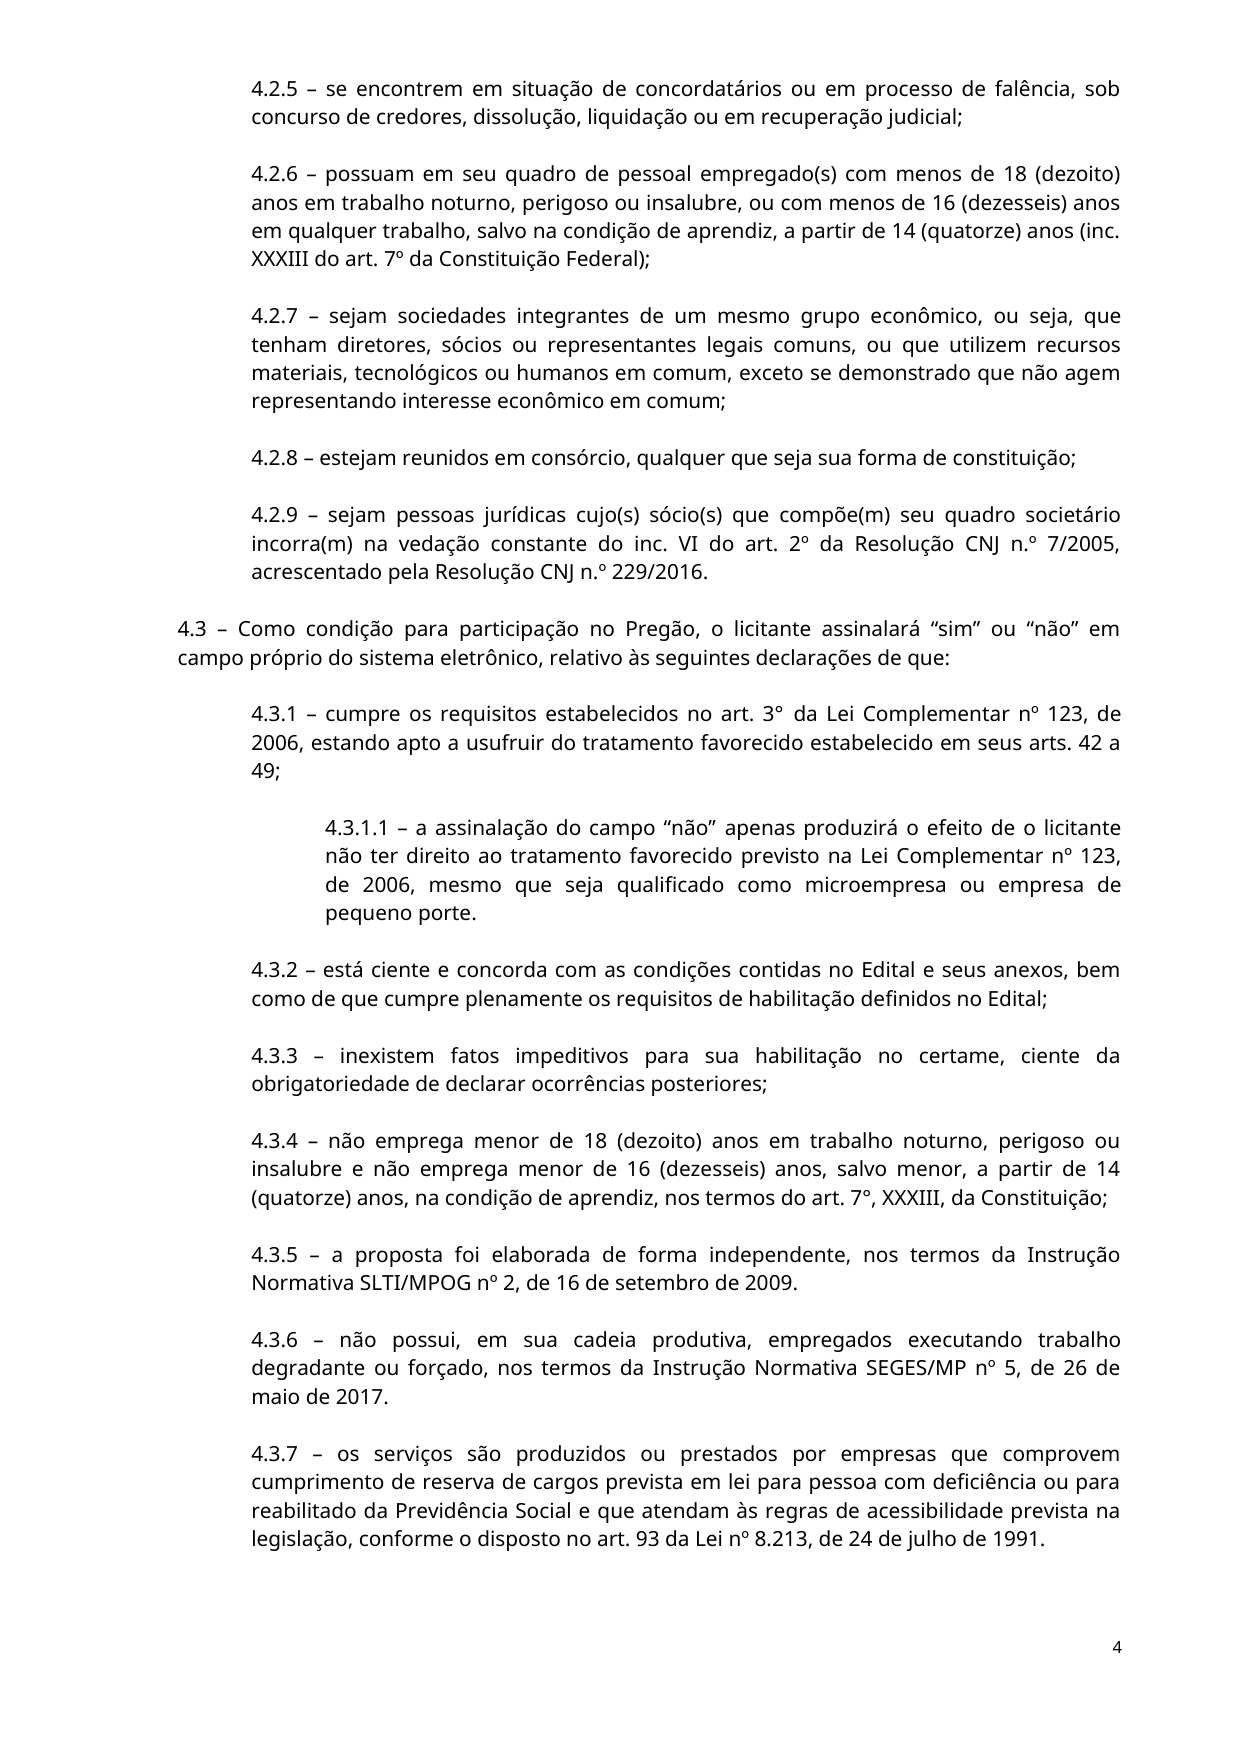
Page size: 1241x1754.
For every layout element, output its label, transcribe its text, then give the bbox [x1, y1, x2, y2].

text 4.3 – Como condição para participação no Pregão, o licitante assinalará “sim” ou “não” em campo próprio do sistema eletrônico, relativo às seguintes declarações de que: [177, 614, 1122, 671]
text 4.3.5 – a proposta foi elaborada de forma independente, nos termos da Instrução Normativa SLTI/MPOG nº 2, de 16 de setembro de 2009. [251, 1240, 1122, 1297]
text 4.3.7 – os serviços são produzidos ou prestados por empresas que comprovem cumprimento de reserva de cargos prevista em lei para pessoa com deficiência ou para reabilitado da Previdência Social e que atendam às regras de acessibilidade prevista na legislação, conforme o disposto no art. 93 da Lei nº 8.213, de 24 de julho de 1991. [251, 1439, 1122, 1553]
text 4.3.2 – está ciente e concorda com as condições contidas no Edital e seus anexos, bem como de que cumpre plenamente os requisitos de habilitação definidos no Edital; [251, 955, 1122, 1012]
text 4.2.6 – possuam em seu quadro de pessoal empregado(s) com menos de 18 (dezoito) anos em trabalho noturno, perigoso ou insalubre, ou com menos de 16 (dezesseis) anos em qualquer trabalho, salvo na condição de aprendiz, a partir de 14 (quatorze) anos (inc. XXXIII do art. 7º da Constituição Federal); [251, 159, 1122, 273]
text 4.3.3 – inexistem fatos impeditivos para sua habilitação no certame, ciente da obrigatoriedade de declarar ocorrências posteriores; [251, 1041, 1122, 1098]
text 4.2.7 – sejam sociedades integrantes de um mesmo grupo econômico, ou seja, que tenham diretores, sócios ou representantes legais comuns, ou que utilizem recursos materiais, tecnológicos ou humanos em comum, exceto se demonstrado que não agem representando interesse econômico em comum; [251, 301, 1122, 415]
text 4.3.1 – cumpre os requisitos estabelecidos no art. 3° da Lei Complementar nº 123, de 2006, estando apto a usufruir do tratamento favorecido estabelecido em seus arts. 42 a 49; [251, 699, 1122, 785]
text 4.2.9 – sejam pessoas jurídicas cujo(s) sócio(s) que compõe(m) seu quadro societário incorra(m) na vedação constante do inc. VI do art. 2º da Resolução CNJ n.º 7/2005, acrescentado pela Resolução CNJ n.º 229/2016. [251, 500, 1122, 586]
text 4.3.6 – não possui, em sua cadeia produtiva, empregados executando trabalho degradante ou forçado, nos termos da Instrução Normativa SEGES/MP nº 5, de 26 de maio de 2017. [251, 1325, 1122, 1410]
text 4.2.5 – se encontrem em situação de concordatários ou em processo de falência, sob concurso de credores, dissolução, liquidação ou em recuperação judicial; [251, 74, 1122, 131]
text 4.3.4 – não emprega menor de 18 (dezoito) anos em trabalho noturno, perigoso ou insalubre e não emprega menor de 16 (dezesseis) anos, salvo menor, a partir de 14 (quatorze) anos, na condição de aprendiz, nos termos do art. 7°, XXXIII, da Constituição; [251, 1126, 1122, 1211]
text 4.3.1.1 – a assinalação do campo “não” apenas produzirá o efeito de o licitante não ter direito ao tratamento favorecido previsto na Lei Complementar nº 123, de 2006, mesmo que seja qualificado como microempresa ou empresa de pequeno porte. [325, 813, 1122, 927]
text 4.2.8 – estejam reunidos em consórcio, qualquer que seja sua forma de constituição; [251, 443, 1122, 472]
